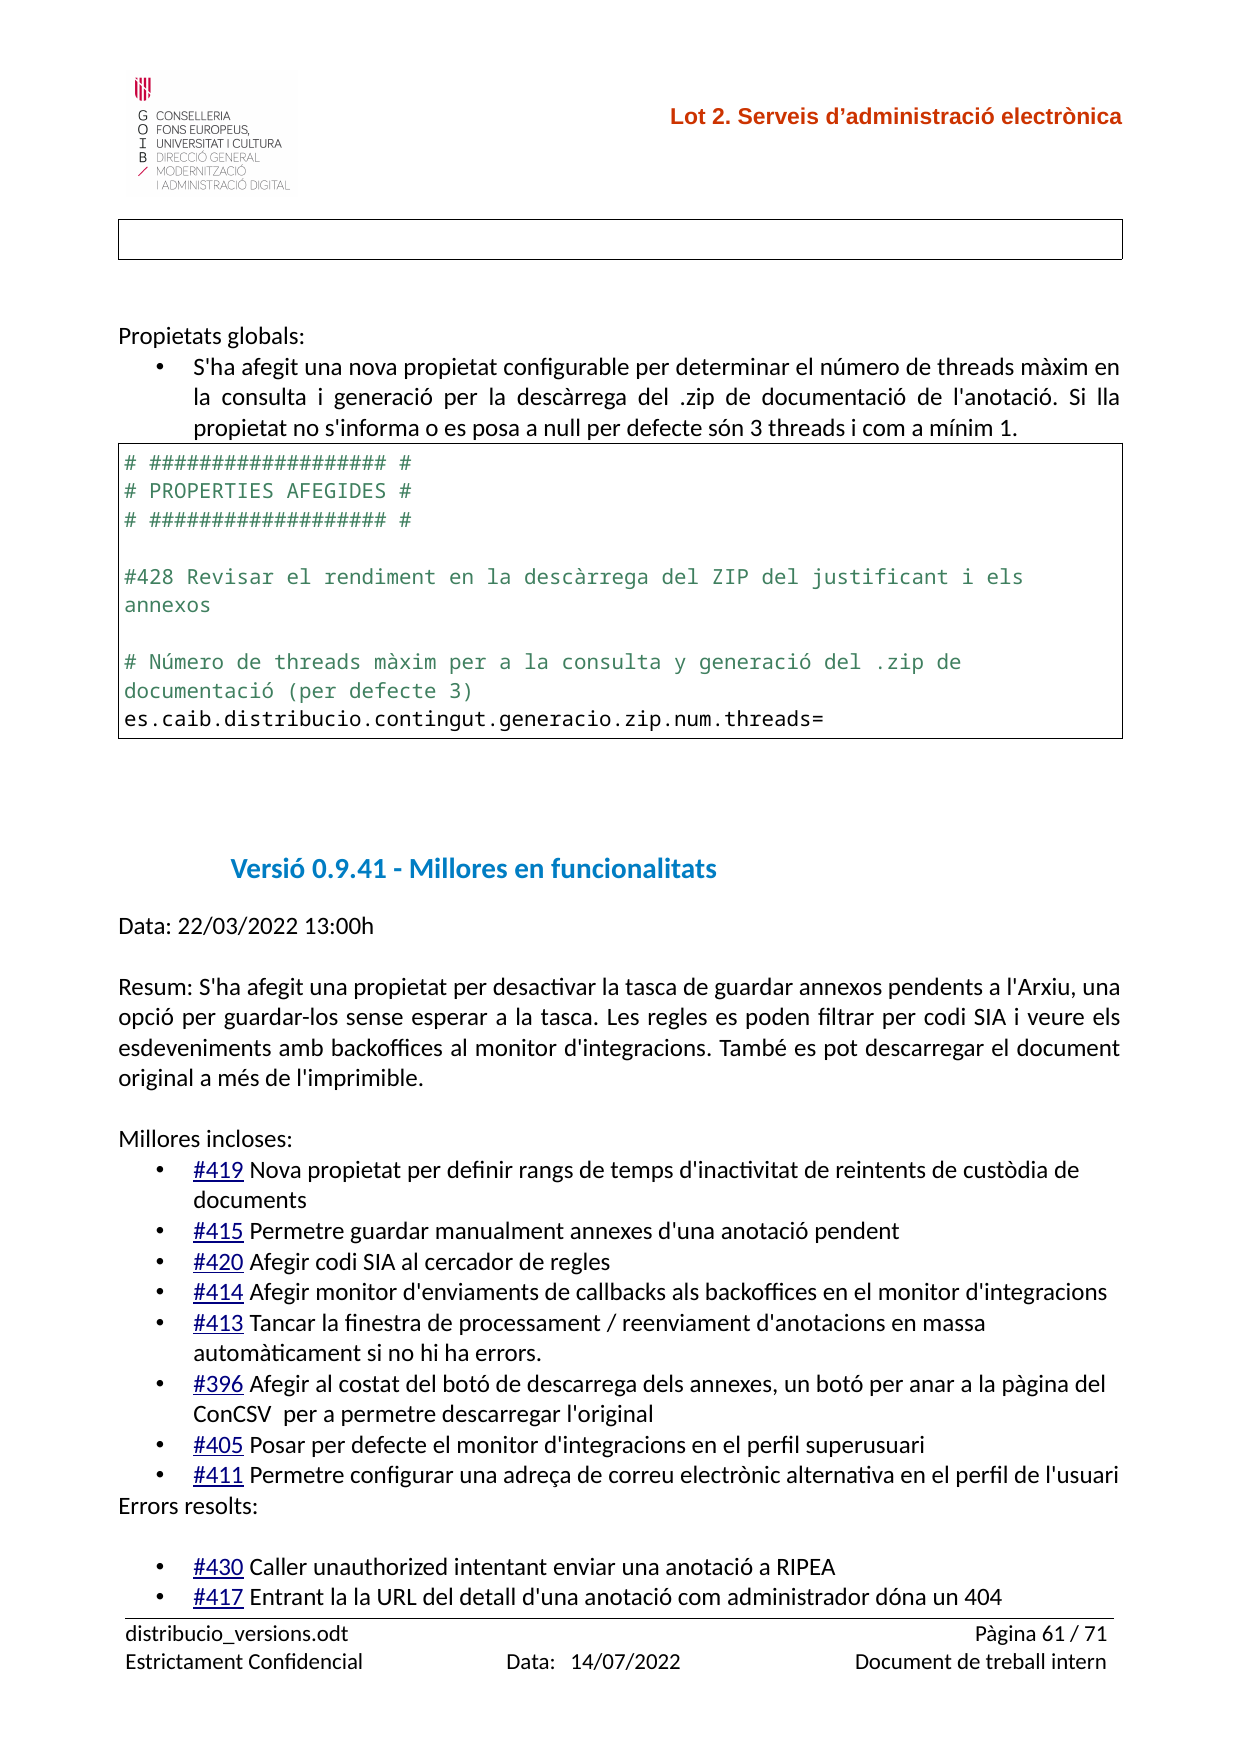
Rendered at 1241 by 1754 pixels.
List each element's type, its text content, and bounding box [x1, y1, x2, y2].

list #430 Caller unauthorized intentant enviar una anotació a RIPEA [156, 1551, 1122, 1581]
list #405 Posar per defecte el monitor d'integracions en el perfil superusuari [156, 1429, 1122, 1459]
subtitle Versió 0.9.41 - Millores en funcionalitats [153, 851, 1122, 886]
list #415 Permetre guardar manualment annexes d'una anotació pendent [156, 1215, 1122, 1246]
list S'ha afegit una nova propietat configurable per determinar el número de threads màxim en la consulta i generació per la descàrrega del .zip de documentació de l'anotació. Si lla propietat no s'informa o es posa a null per defecte són 3 threads i com a mínim 1. [156, 351, 1122, 442]
list #413 Tancar la finestra de processament / reenviament d'anotacions en massa automàticament si no hi ha errors. [156, 1307, 1122, 1368]
table_header # ################### # # PROPERTIES AFEGIDES # # ################### # #428 Revisar el rendiment en la descàrrega del ZIP del justificant i els annexos # Número de threads màxim per a la consulta y generació del .zip de documentació (per defecte 3) es.caib.distribucio.contingut.generacio.zip.num.threads= [119, 444, 1122, 738]
text Errors resolts: [118, 1490, 1122, 1520]
list #414 Afegir monitor d'enviaments de callbacks als backoffices en el monitor d'integracions [156, 1276, 1122, 1307]
list #396 Afegir al costat del botó de descarrega dels annexes, un botó per anar a la pàgina del ConCSV per a permetre descarregar l'original [156, 1368, 1122, 1429]
list #411 Permetre configurar una adreça de correu electrònic alternativa en el perfil de l'usuari [156, 1459, 1122, 1490]
text Millores incloses: [118, 1123, 1122, 1154]
list #420 Afegir codi SIA al cercador de regles [156, 1246, 1122, 1276]
picture [126, 70, 299, 197]
text Resum: S'ha afegit una propietat per desactivar la tasca de guardar annexos pendents a l'Arxiu, una opció per guardar-los sense esperar a la tasca. Les regles es poden filtrar per codi SIA i veure els esdeveniments amb backoffices al monitor d'integracions. També es pot descarregar el document original a més de l'imprimible. [118, 971, 1122, 1093]
text Data: 22/03/2022 13:00h [118, 910, 1122, 940]
list #419 Nova propietat per definir rangs de temps d'inactivitat de reintents de custòdia de documents [156, 1154, 1122, 1215]
table_header [119, 220, 1122, 259]
text Propietats globals: [118, 320, 1122, 351]
list #417 Entrant la la URL del detall d'una anotació com administrador dóna un 404 [156, 1581, 1122, 1612]
